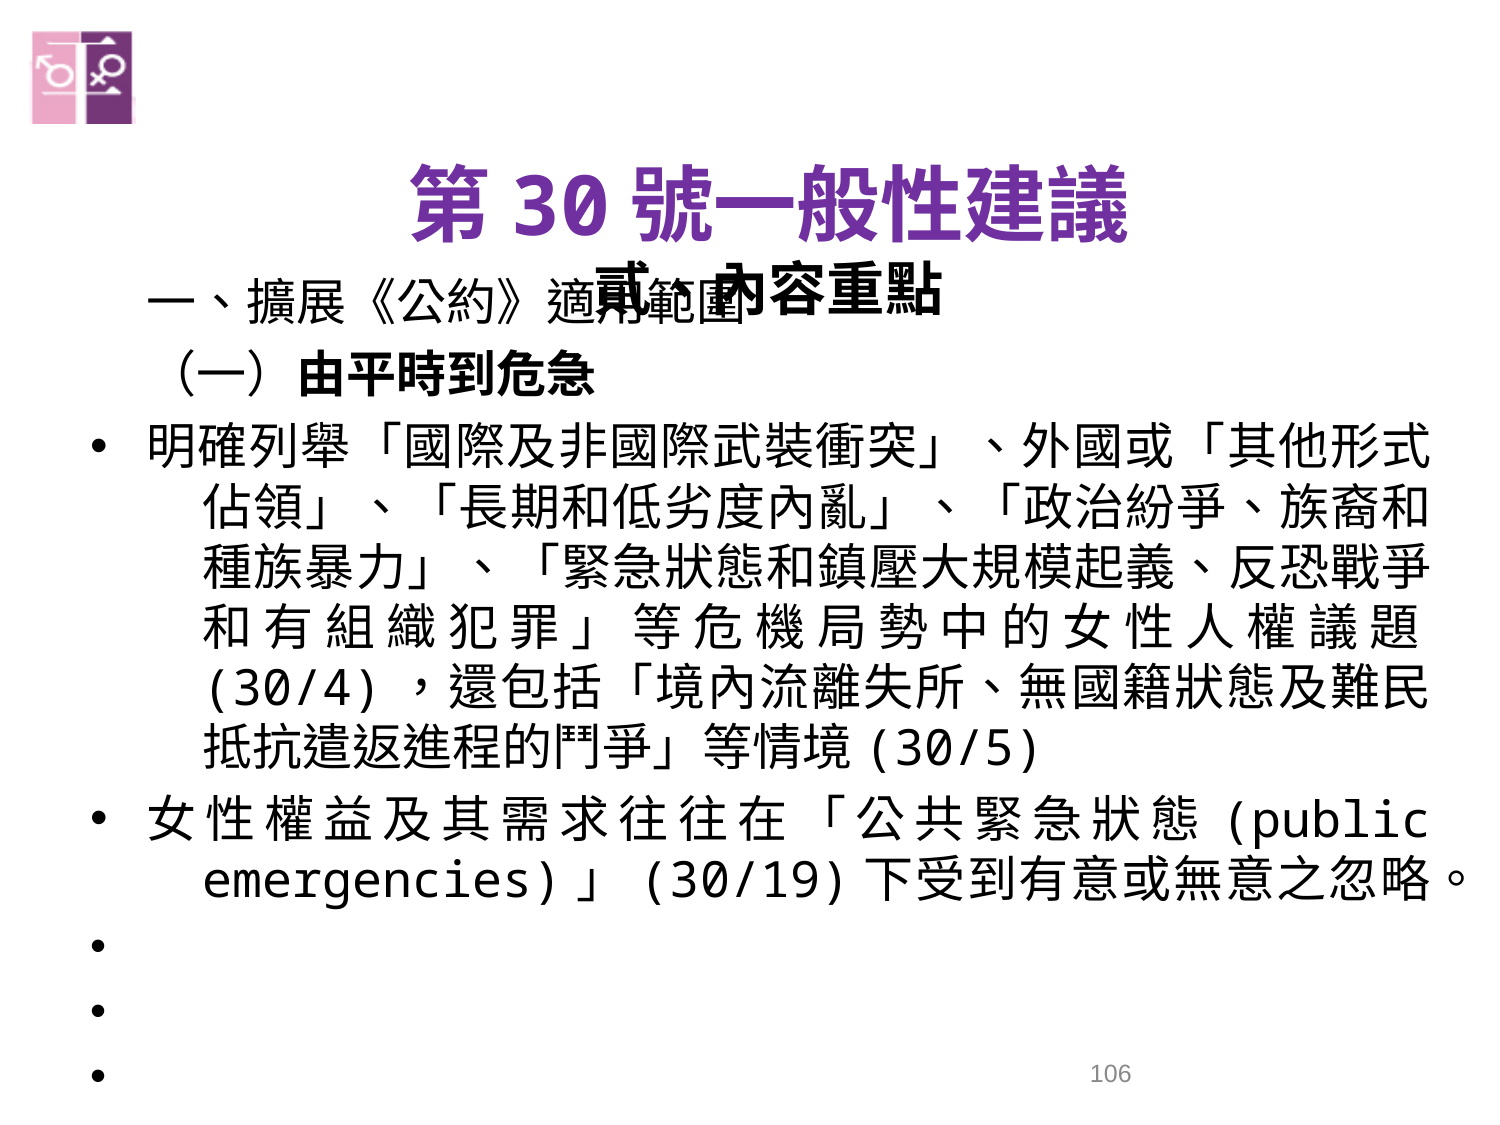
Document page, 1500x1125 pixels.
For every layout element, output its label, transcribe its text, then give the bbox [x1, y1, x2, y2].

title 第30號一般性建議 貳、內容重點 [112, 45, 1426, 232]
list 一、擴展《公約》適用範圍 （一）由平時到危急 明確列舉「國際及非國際武裝衝突」、外國或「其他形式佔領」、「長期和低劣度內亂」、「政治紛爭、族裔和種族暴力」、「緊急狀態和鎮壓大規模起義、反恐戰爭和有組織犯罪」等危機局勢中的女性人權議題(30/4)，還包括「境內流離失所、無國籍狀態及難民抵抗遣返進程的鬥爭」等情境(30/5) 女性權益及其需求往往在「公共緊急狀態(public emergencies)」(30/19)下受到有意或無意之忽略。 [75, 262, 1447, 1000]
text_box 106 [1074, 1042, 1426, 1103]
